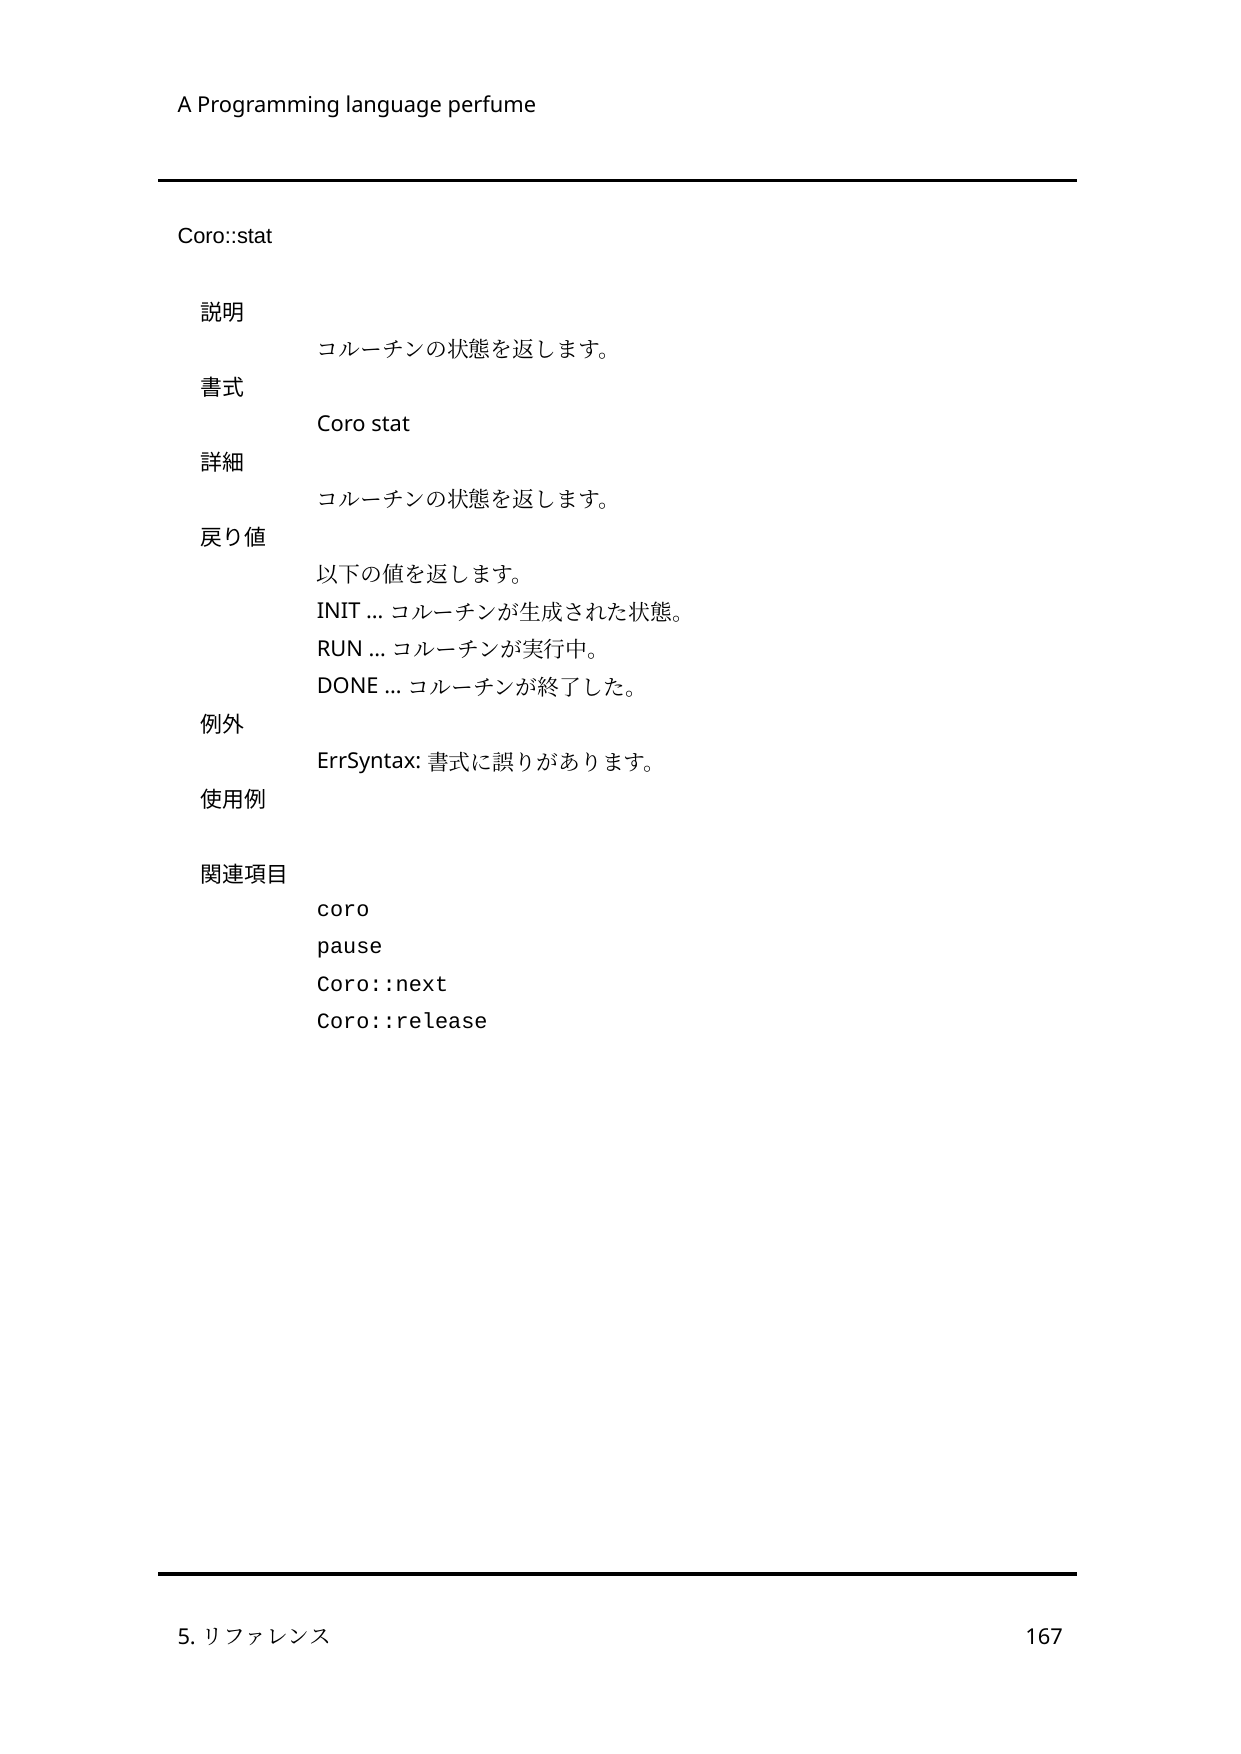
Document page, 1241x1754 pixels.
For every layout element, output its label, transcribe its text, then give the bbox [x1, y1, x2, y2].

table_cell Coro stat [317, 367, 1063, 442]
table_cell 以下の値を返します。 INIT … コルーチンが生成された状態。 RUN … コルーチンが実行中。 DONE … コルーチンが終了した。 [317, 517, 1063, 704]
table_cell 関連項目 [200, 854, 317, 1054]
table_cell 使用例 [200, 779, 317, 854]
table_cell coro pause Coro::next Coro::release [317, 854, 1063, 1054]
table_header コルーチンの状態を返します。 [317, 292, 1063, 367]
table_cell 詳細 [200, 442, 317, 517]
table_cell 書式 [200, 367, 317, 442]
table_cell 戻り値 [200, 517, 317, 704]
subtitle Coro::stat [177, 217, 1063, 254]
table_cell コルーチンの状態を返します。 [317, 442, 1063, 517]
table_cell [317, 779, 1063, 854]
table_cell ErrSyntax: 書式に誤りがあります。 [317, 704, 1063, 779]
table_cell 例外 [200, 704, 317, 779]
table_header 説明 [200, 292, 317, 367]
